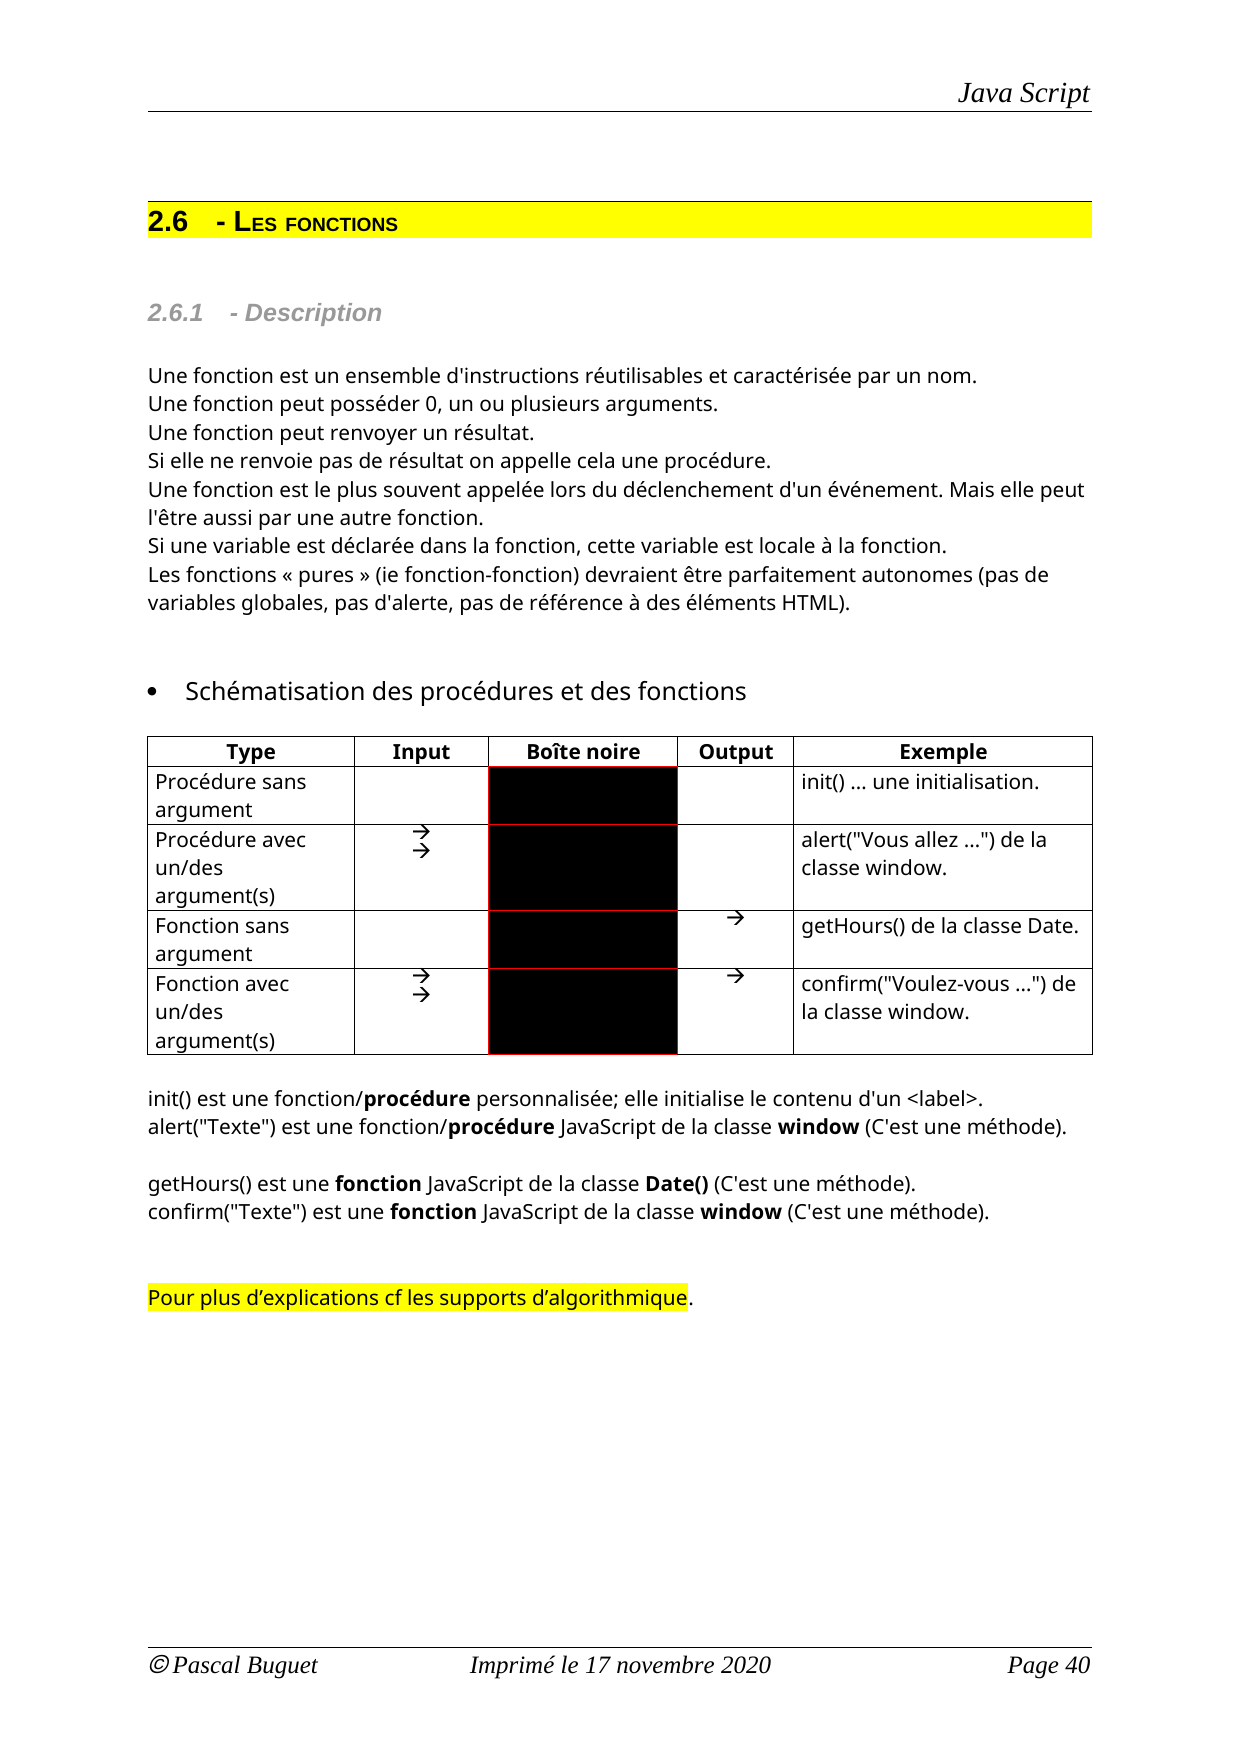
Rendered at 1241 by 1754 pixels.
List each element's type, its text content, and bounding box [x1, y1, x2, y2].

table_cell [489, 767, 677, 824]
table_cell [489, 969, 677, 1054]
table_cell [355, 911, 488, 968]
table_cell confirm("Voulez-vous …") de la classe window. [794, 969, 1092, 1054]
table_cell Procédure avec un/des argument(s) [148, 825, 354, 910]
list Schématisation des procédures et des fonctions [148, 674, 1092, 708]
text init() est une fonction/procédure personnalisée; elle initialise le contenu d'un <label>. [148, 1084, 1092, 1112]
table_cell  [678, 911, 793, 968]
text Si elle ne renvoie pas de résultat on appelle cela une procédure. [148, 446, 1092, 475]
table_cell Procédure sans argument [148, 767, 354, 824]
table_header Input [355, 737, 488, 766]
table_cell [678, 767, 793, 824]
text Une fonction est un ensemble d'instructions réutilisables et caractérisée par un nom. [148, 361, 1092, 389]
table_cell   [355, 969, 488, 1054]
table_cell init() … une initialisation. [794, 767, 1092, 824]
text Une fonction peut renvoyer un résultat. [148, 418, 1092, 446]
table_header Boîte noire [489, 737, 677, 766]
text Une fonction peut posséder 0, un ou plusieurs arguments. [148, 389, 1092, 418]
table_header Output [678, 737, 793, 766]
table_header Exemple [794, 737, 1092, 766]
table_cell Fonction avec un/des argument(s) [148, 969, 354, 1054]
text alert("Texte") est une fonction/procédure JavaScript de la classe window (C'est une méthode). [148, 1112, 1092, 1141]
text confirm("Texte") est une fonction JavaScript de la classe window (C'est une méthode). [148, 1197, 1092, 1226]
table_cell [678, 825, 793, 910]
text Les fonctions « pures » (ie fonction-fonction) devraient être parfaitement autonomes (pas de variables globales, pas d'alerte, pas de référence à des éléments HTML). [148, 560, 1092, 617]
table_cell [355, 767, 488, 824]
table_cell Fonction sans argument [148, 911, 354, 968]
text Si une variable est déclarée dans la fonction, cette variable est locale à la fonction. [148, 532, 1092, 560]
table_cell [489, 911, 677, 968]
table_header Type [148, 737, 354, 766]
text Pour plus d’explications cf les supports d’algorithmique. [148, 1283, 1092, 1311]
table_cell [489, 825, 677, 910]
text Une fonction est le plus souvent appelée lors du déclenchement d'un événement. Mais elle peut l'être aussi par une autre fonction. [148, 475, 1092, 532]
table_cell getHours() de la classe Date. [794, 911, 1092, 968]
text getHours() est une fonction JavaScript de la classe Date() (C'est une méthode). [148, 1169, 1092, 1197]
table_cell   [355, 825, 488, 910]
table_cell  [678, 969, 793, 1054]
table_cell alert("Vous allez …") de la classe window. [794, 825, 1092, 910]
subtitle - Description [148, 297, 1092, 326]
subtitle - Les fonctions [148, 202, 1092, 238]
